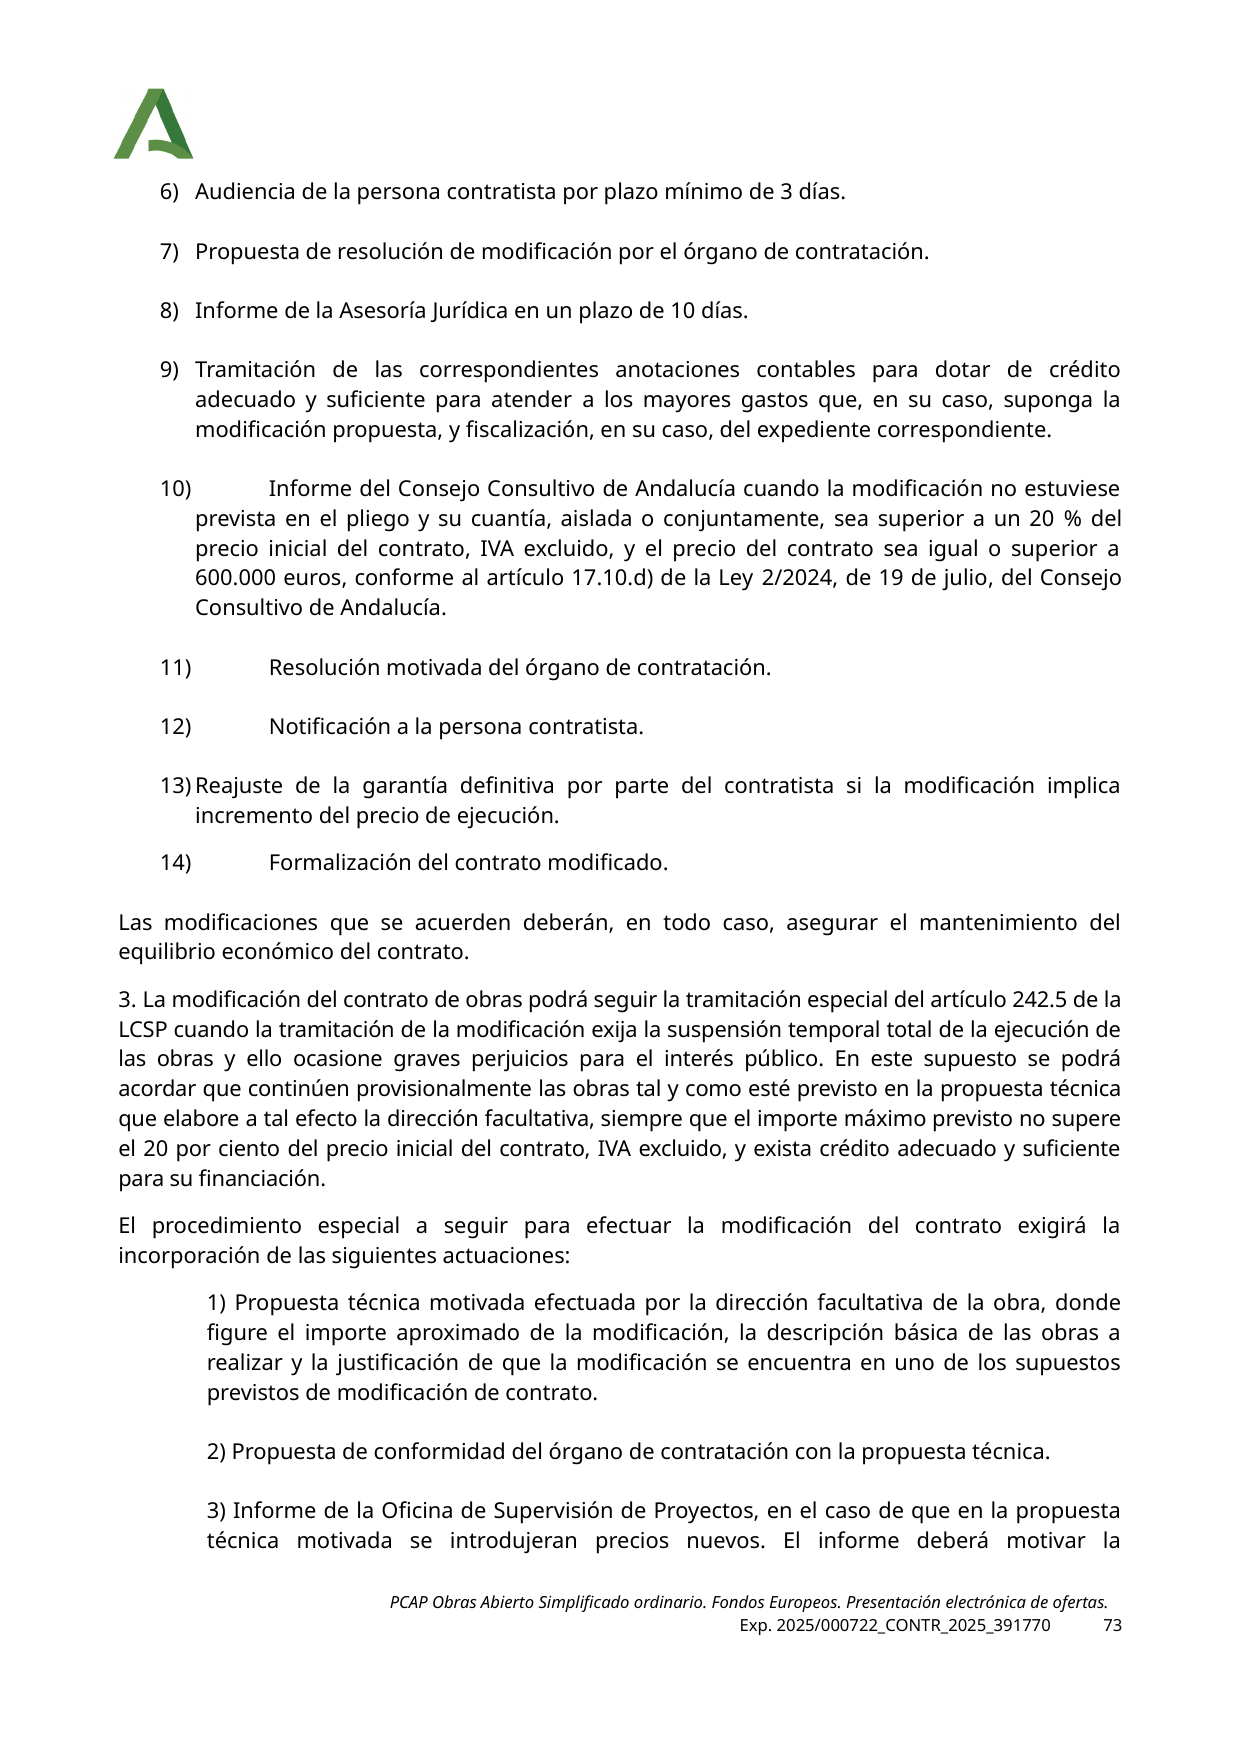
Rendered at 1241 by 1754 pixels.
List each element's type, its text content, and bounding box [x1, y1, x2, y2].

text Las modificaciones que se acuerden deberán, en todo caso, asegurar el mantenimiento del equilibrio económico del contrato. [118, 907, 1122, 966]
text El procedimiento especial a seguir para efectuar la modificación del contrato exigirá la incorporación de las siguientes actuaciones: [118, 1210, 1122, 1270]
text 7) Propuesta de resolución de modificación por el órgano de contratación. [159, 236, 1122, 265]
text 6) Audiencia de la persona contratista por plazo mínimo de 3 días. [159, 176, 1122, 206]
text 3. La modificación del contrato de obras podrá seguir la tramitación especial del artículo 242.5 de la LCSP cuando la tramitación de la modificación exija la suspensión temporal total de la ejecución de las obras y ello ocasione graves perjuicios para el interés público. En este supuesto se podrá acordar que continúen provisionalmente las obras tal y como esté previsto en la propuesta técnica que elabore a tal efecto la dirección facultativa, siempre que el importe máximo previsto no supere el 20 por ciento del precio inicial del contrato, IVA excluido, y exista crédito adecuado y suficiente para su financiación. [118, 984, 1122, 1192]
text 8) Informe de la Asesoría Jurídica en un plazo de 10 días. [159, 295, 1122, 325]
picture [109, 84, 198, 163]
text 9) Tramitación de las correspondientes anotaciones contables para dotar de crédito adecuado y suficiente para atender a los mayores gastos que, en su caso, suponga la modificación propuesta, y fiscalización, en su caso, del expediente correspondiente. [159, 354, 1122, 443]
text 1) Propuesta técnica motivada efectuada por la dirección facultativa de la obra, donde figure el importe aproximado de la modificación, la descripción básica de las obras a realizar y la justificación de que la modificación se encuentra en uno de los supuestos previstos de modificación de contrato. [207, 1287, 1122, 1407]
text 14) Formalización del contrato modificado. [159, 847, 1122, 877]
text 11) Resolución motivada del órgano de contratación. [159, 651, 1122, 681]
text 3) Informe de la Oficina de Supervisión de Proyectos, en el caso de que en la propuesta técnica motivada se introdujeran precios nuevos. El informe deberá motivar la [207, 1495, 1122, 1555]
text 10) Informe del Consejo Consultivo de Andalucía cuando la modificación no estuviese prevista en el pliego y su cuantía, aislada o conjuntamente, sea superior a un 20 % del precio inicial del contrato, IVA excluido, y el precio del contrato sea igual o superior a 600.000 euros, conforme al artículo 17.10.d) de la Ley 2/2024, de 19 de julio, del Consejo Consultivo de Andalucía. [159, 473, 1122, 622]
text 2) Propuesta de conformidad del órgano de contratación con la propuesta técnica. [207, 1436, 1122, 1466]
text 12) Notificación a la persona contratista. [159, 711, 1122, 741]
text 13) Reajuste de la garantía definitiva por parte del contratista si la modificación implica incremento del precio de ejecución. [159, 770, 1122, 829]
